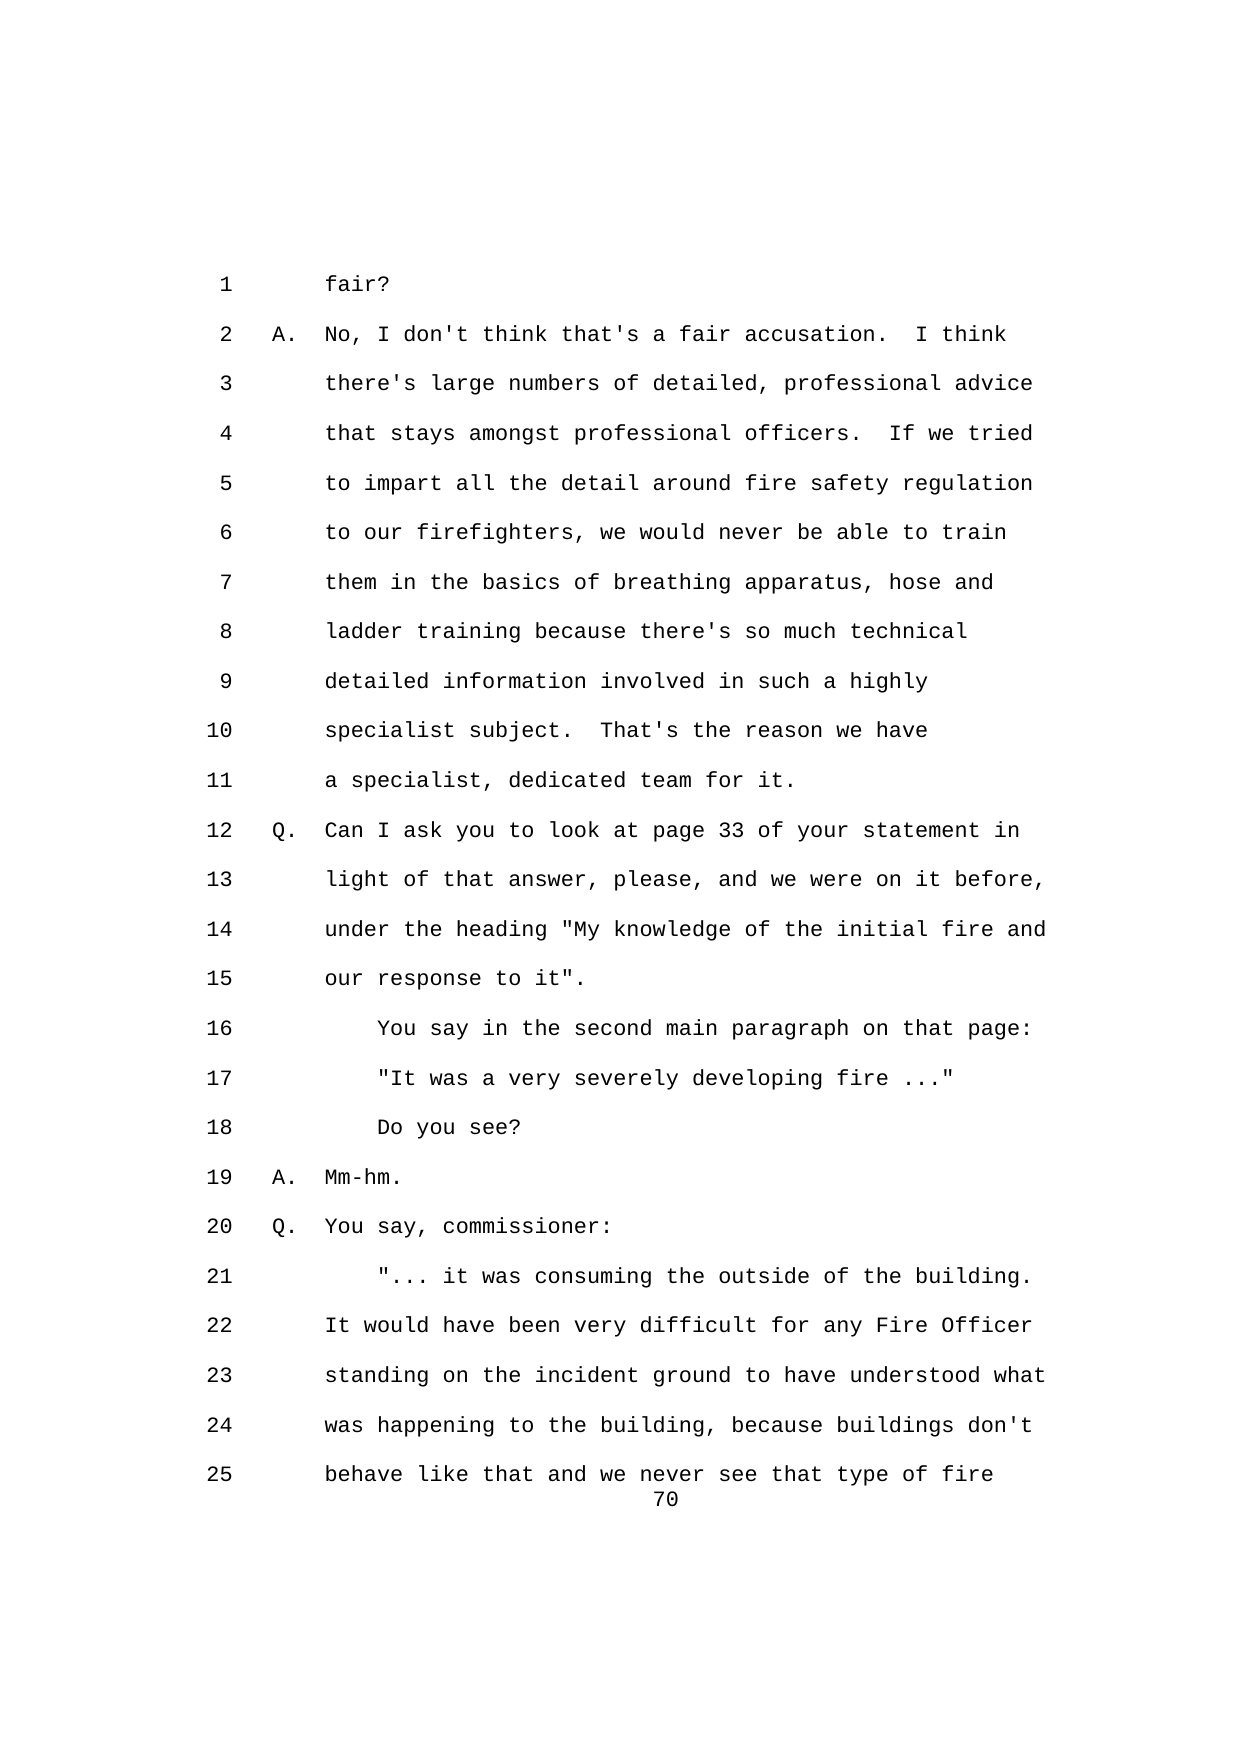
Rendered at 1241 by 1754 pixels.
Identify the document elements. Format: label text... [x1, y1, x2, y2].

text 3 there's large numbers of detailed, professional advice [75, 372, 1165, 397]
text 20 Q. You say, commissioner: [75, 1215, 1165, 1240]
text 8 ladder training because there's so much technical [75, 620, 1165, 645]
text 21 "... it was consuming the outside of the building. [75, 1265, 1165, 1290]
text 19 A. Mm-hm. [75, 1166, 1165, 1191]
text 23 standing on the incident ground to have understood what [75, 1364, 1165, 1389]
text 16 You say in the second main paragraph on that page: [75, 1017, 1165, 1042]
text 1 fair? [75, 273, 1165, 298]
text 22 It would have been very difficult for any Fire Officer [75, 1314, 1165, 1339]
text 70 [75, 1488, 1165, 1513]
text 9 detailed information involved in such a highly [75, 670, 1165, 695]
text 6 to our firefighters, we would never be able to train [75, 521, 1165, 546]
text 18 Do you see? [75, 1116, 1165, 1141]
text 10 specialist subject. That's the reason we have [75, 719, 1165, 744]
text 12 Q. Can I ask you to look at page 33 of your statement in [75, 819, 1165, 843]
text 17 "It was a very severely developing fire ..." [75, 1067, 1165, 1091]
text 14 under the heading "My knowledge of the initial fire and [75, 918, 1165, 943]
text 4 that stays amongst professional officers. If we tried [75, 422, 1165, 447]
text 7 them in the basics of breathing apparatus, hose and [75, 571, 1165, 596]
text 24 was happening to the building, because buildings don't [75, 1414, 1165, 1438]
text 2 A. No, I don't think that's a fair accusation. I think [75, 323, 1165, 348]
text 5 to impart all the detail around fire safety regulation [75, 472, 1165, 496]
text 25 behave like that and we never see that type of fire [75, 1463, 1165, 1488]
text 11 a specialist, dedicated team for it. [75, 769, 1165, 794]
text 13 light of that answer, please, and we were on it before, [75, 868, 1165, 893]
text 15 our response to it". [75, 967, 1165, 992]
